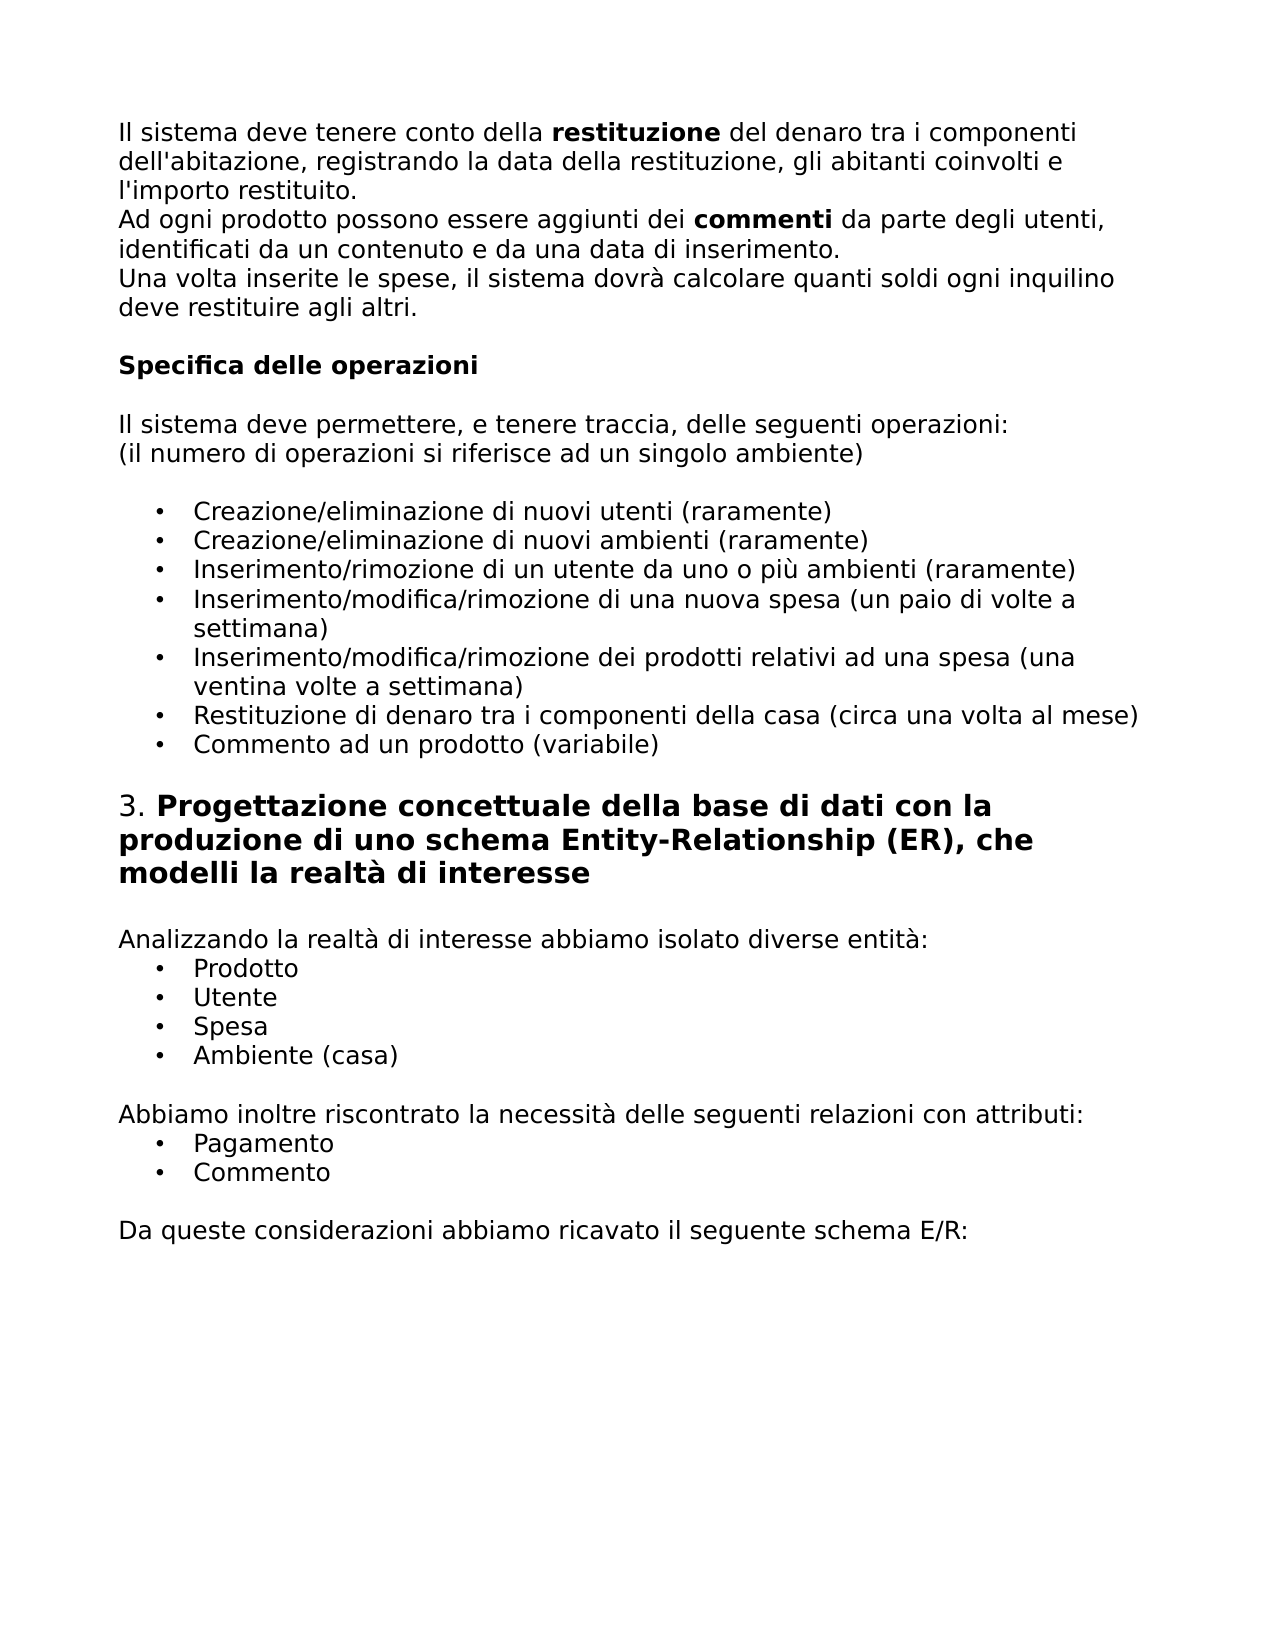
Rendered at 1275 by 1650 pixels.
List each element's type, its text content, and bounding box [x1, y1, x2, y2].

list Inserimento/rimozione di un utente da uno o più ambienti (raramente) [156, 556, 1157, 585]
list Creazione/eliminazione di nuovi ambienti (raramente) [156, 526, 1157, 556]
list Pagamento [156, 1129, 1157, 1158]
text Una volta inserite le spese, il sistema dovrà calcolare quanti soldi ogni inquilino deve restituire agli altri. [118, 264, 1157, 322]
text Ad ogni prodotto possono essere aggiunti dei commenti da parte degli utenti, identificati da un contenuto e da una data di inserimento. [118, 206, 1157, 264]
list Inserimento/modifica/rimozione di una nuova spesa (un paio di volte a settimana) [156, 585, 1157, 643]
list Commento [156, 1158, 1157, 1187]
text Analizzando la realtà di interesse abbiamo isolato diverse entità: [118, 925, 1157, 954]
list Inserimento/modifica/rimozione dei prodotti relativi ad una spesa (una ventina volte a settimana) [156, 643, 1157, 701]
list Spesa [156, 1012, 1157, 1041]
list Restituzione di denaro tra i componenti della casa (circa una volta al mese) [156, 701, 1157, 731]
text 3. Progettazione concettuale della base di dati con la produzione di uno schema Entity-Relationship (ER), che modelli la realtà di interesse [44, 789, 1157, 891]
text Abbiamo inoltre riscontrato la necessità delle seguenti relazioni con attributi: [118, 1100, 1157, 1129]
list Ambiente (casa) [156, 1041, 1157, 1071]
text Il sistema deve permettere, e tenere traccia, delle seguenti operazioni: (il numero di operazioni si riferisce ad un singolo ambiente) [118, 410, 1157, 468]
text Il sistema deve tenere conto della restituzione del denaro tra i componenti dell'abitazione, registrando la data della restituzione, gli abitanti coinvolti e l'importo restituito. [118, 118, 1157, 206]
list Creazione/eliminazione di nuovi utenti (raramente) [156, 497, 1157, 526]
list Utente [156, 983, 1157, 1012]
list Prodotto [156, 954, 1157, 983]
text Da queste considerazioni abbiamo ricavato il seguente schema E/R: [118, 1216, 1157, 1246]
list Commento ad un prodotto (variabile) [156, 731, 1157, 760]
text Specifica delle operazioni [118, 351, 1157, 381]
